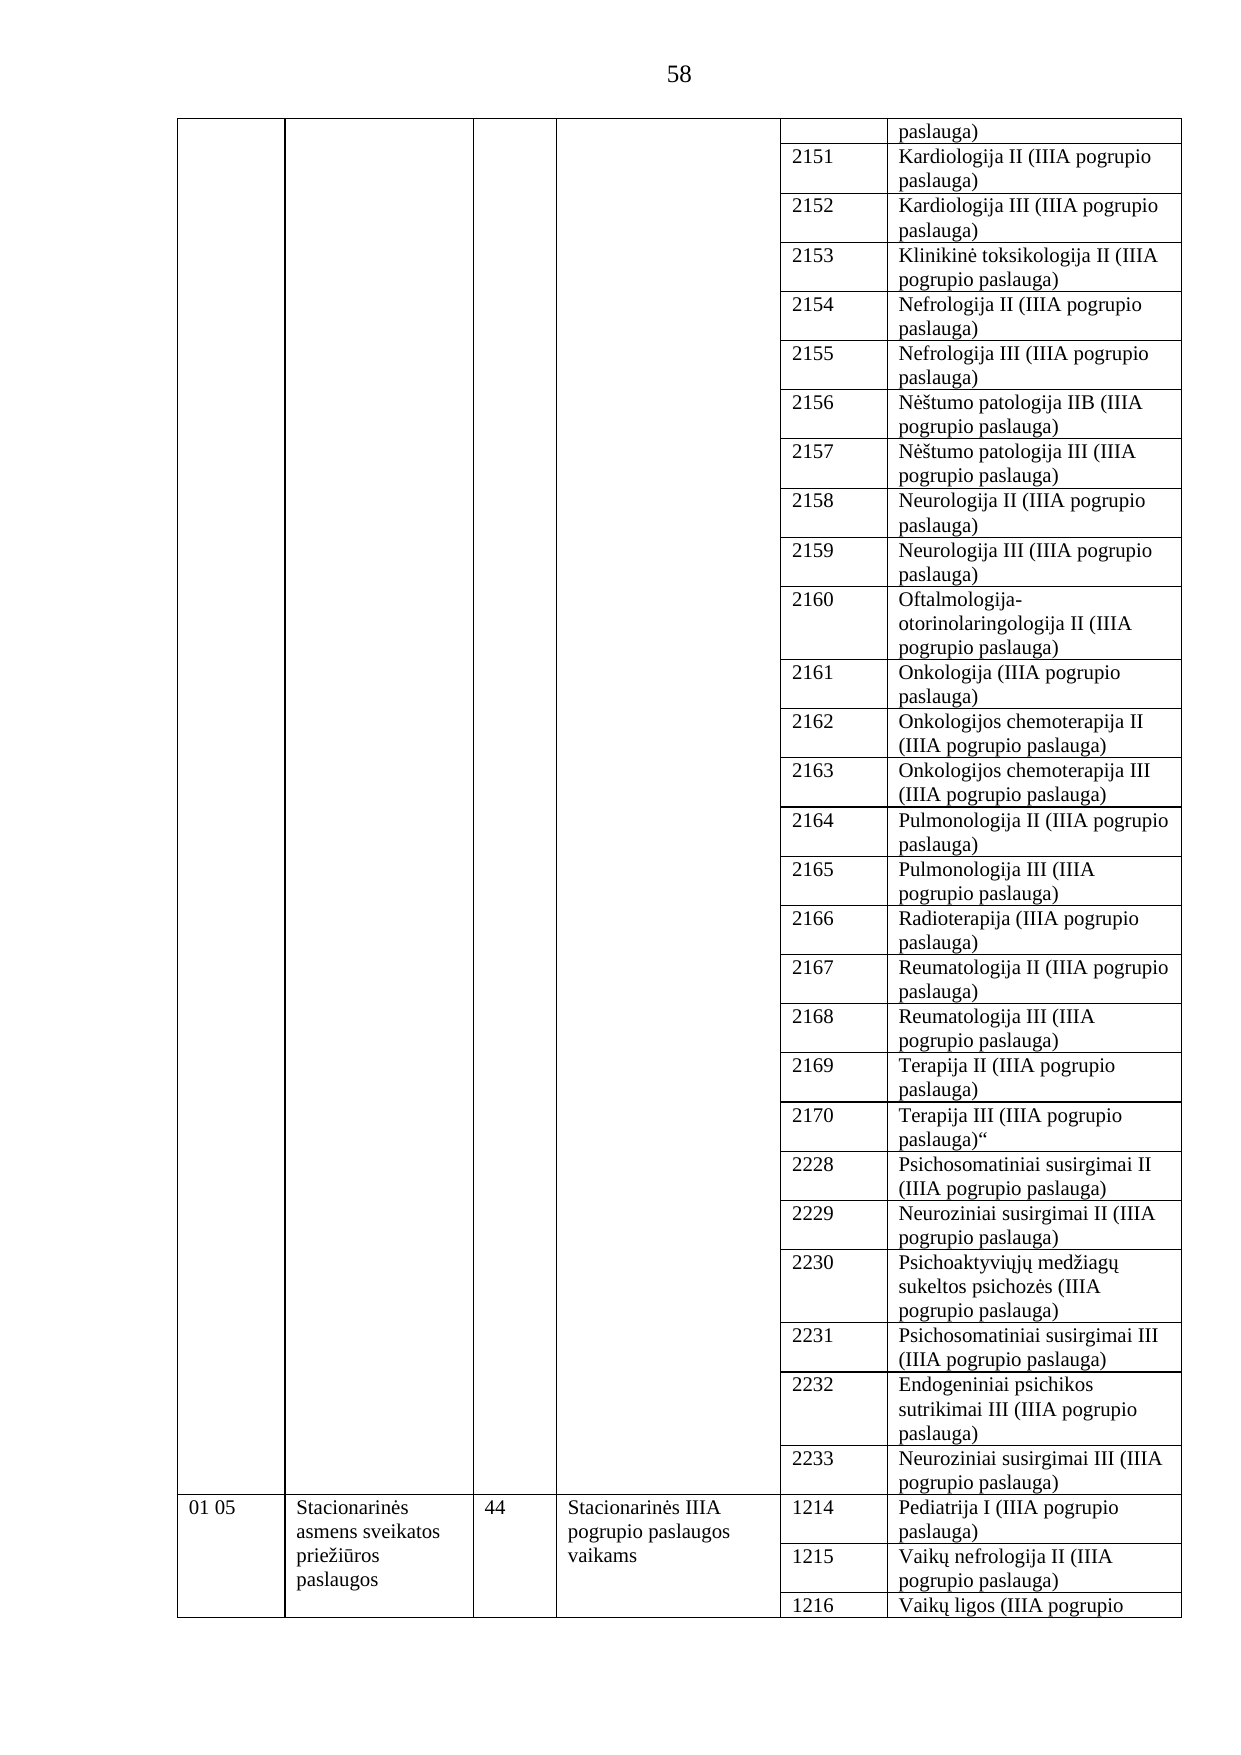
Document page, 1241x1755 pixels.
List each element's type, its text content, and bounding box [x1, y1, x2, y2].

table_cell 2165 [781, 857, 887, 905]
table_cell 2170 [781, 1103, 887, 1151]
table_cell Psichoaktyviųjų medžiagų sukeltos psichozės (IIIA pogrupio paslauga) [888, 1250, 1181, 1322]
table_cell Vaikų ligos (IIIA pogrupio [888, 1593, 1181, 1617]
table_cell 1214 [781, 1495, 887, 1543]
table_cell 2164 [781, 808, 887, 856]
table_cell [781, 119, 887, 143]
table_cell 2166 [781, 906, 887, 954]
table_cell 44 [474, 1495, 556, 1617]
table_cell Psichosomatiniai susirgimai III (IIIA pogrupio paslauga) [888, 1323, 1181, 1371]
table_cell Onkologija (IIIA pogrupio paslauga) [888, 660, 1181, 708]
table_cell Neurologija II (IIIA pogrupio paslauga) [888, 489, 1181, 537]
table_cell Pediatrija I (IIIA pogrupio paslauga) [888, 1495, 1181, 1543]
table_cell [557, 119, 780, 1494]
table_cell Stacionarinės IIIA pogrupio paslaugos vaikams [557, 1495, 780, 1617]
table_cell Nefrologija II (IIIA pogrupio paslauga) [888, 292, 1181, 340]
table_cell 01 05 [178, 1495, 284, 1617]
table_cell Neuroziniai susirgimai II (IIIA pogrupio paslauga) [888, 1201, 1181, 1249]
table_cell Nefrologija III (IIIA pogrupio paslauga) [888, 341, 1181, 389]
table_cell Endogeniniai psichikos sutrikimai III (IIIA pogrupio paslauga) [888, 1373, 1181, 1444]
table_cell Vaikų nefrologija II (IIIA pogrupio paslauga) [888, 1544, 1181, 1592]
table_cell 2154 [781, 292, 887, 340]
table_cell 2160 [781, 587, 887, 659]
table_cell Nėštumo patologija III (IIIA pogrupio paslauga) [888, 439, 1181, 487]
table_cell 2156 [781, 390, 887, 438]
table_cell 2229 [781, 1201, 887, 1249]
table_cell 2155 [781, 341, 887, 389]
table_cell 2230 [781, 1250, 887, 1322]
table_cell 2161 [781, 660, 887, 708]
table_cell Klinikinė toksikologija II (IIIA pogrupio paslauga) [888, 243, 1181, 291]
table_cell 2157 [781, 439, 887, 487]
table_cell [474, 119, 556, 1494]
table_cell [286, 119, 473, 1494]
table_cell paslauga) [888, 119, 1181, 143]
table_cell 1215 [781, 1544, 887, 1592]
table_cell Pulmonologija II (IIIA pogrupio paslauga) [888, 808, 1181, 856]
table_cell Reumatologija II (IIIA pogrupio paslauga) [888, 955, 1181, 1003]
table_cell 2233 [781, 1446, 887, 1494]
table_cell 2167 [781, 955, 887, 1003]
table_cell 2152 [781, 194, 887, 242]
table_cell Neuroziniai susirgimai III (IIIA pogrupio paslauga) [888, 1446, 1181, 1494]
table_cell 1216 [781, 1593, 887, 1617]
table_cell Onkologijos chemoterapija II (IIIA pogrupio paslauga) [888, 709, 1181, 757]
table_cell Stacionarinės asmens sveikatos priežiūros paslaugos [286, 1495, 473, 1617]
table_cell 2159 [781, 538, 887, 586]
table_cell [178, 119, 284, 1494]
table_cell 2153 [781, 243, 887, 291]
table_cell 2228 [781, 1152, 887, 1200]
table_cell Kardiologija III (IIIA pogrupio paslauga) [888, 194, 1181, 242]
table_cell Psichosomatiniai susirgimai II (IIIA pogrupio paslauga) [888, 1152, 1181, 1200]
table_cell 2231 [781, 1323, 887, 1371]
table_cell Radioterapija (IIIA pogrupio paslauga) [888, 906, 1181, 954]
table_cell 2151 [781, 144, 887, 192]
table_cell 2163 [781, 758, 887, 806]
table_cell Onkologijos chemoterapija III (IIIA pogrupio paslauga) [888, 758, 1181, 806]
table_cell 2162 [781, 709, 887, 757]
table_cell 2232 [781, 1373, 887, 1444]
table_cell Oftalmologija-otorinolaringologija II (IIIA pogrupio paslauga) [888, 587, 1181, 659]
table_cell 2168 [781, 1004, 887, 1052]
table_cell Terapija III (IIIA pogrupio paslauga)“ [888, 1103, 1181, 1151]
table_cell Neurologija III (IIIA pogrupio paslauga) [888, 538, 1181, 586]
table_cell Terapija II (IIIA pogrupio paslauga) [888, 1053, 1181, 1101]
table_cell Nėštumo patologija IIB (IIIA pogrupio paslauga) [888, 390, 1181, 438]
table_cell Kardiologija II (IIIA pogrupio paslauga) [888, 144, 1181, 192]
table_cell 2158 [781, 489, 887, 537]
table_cell 2169 [781, 1053, 887, 1101]
table_cell Reumatologija III (IIIA pogrupio paslauga) [888, 1004, 1181, 1052]
table_cell Pulmonologija III (IIIA pogrupio paslauga) [888, 857, 1181, 905]
